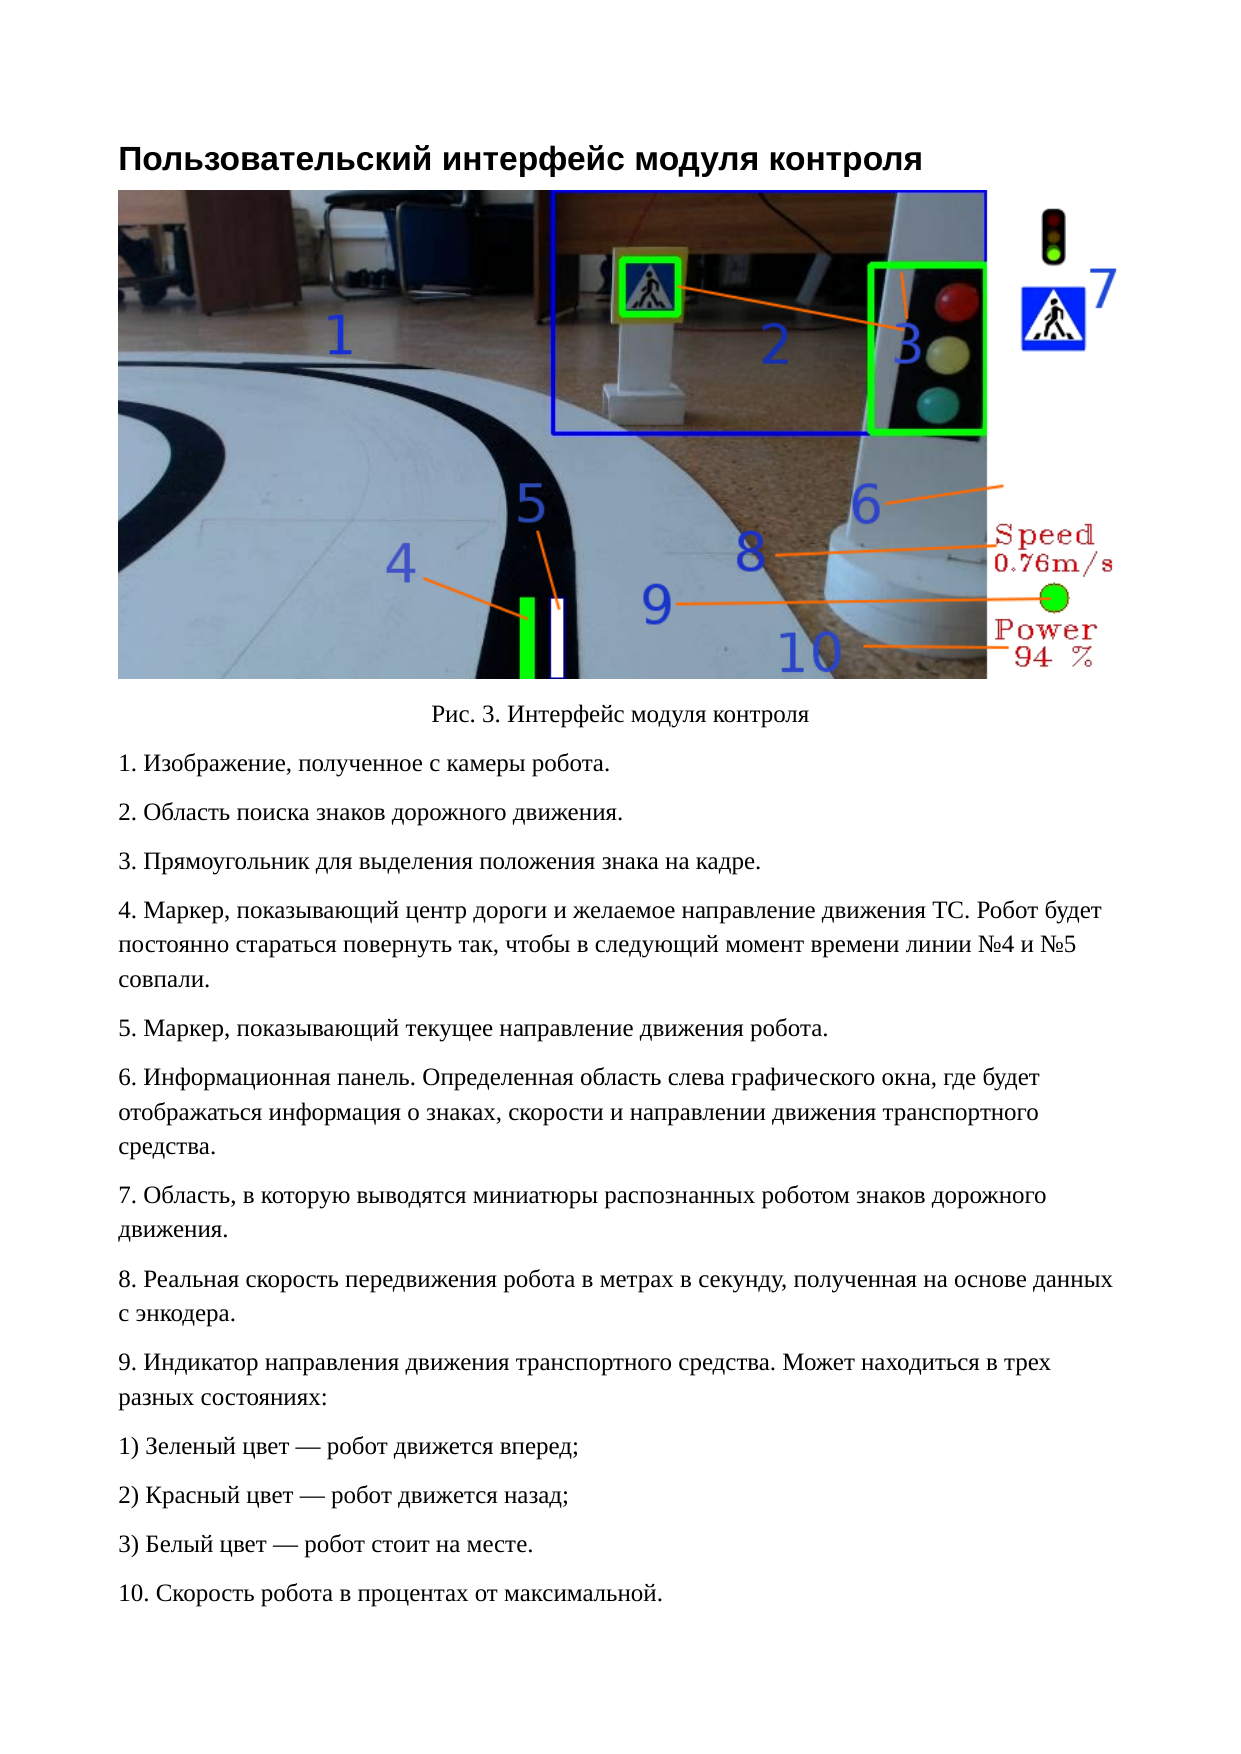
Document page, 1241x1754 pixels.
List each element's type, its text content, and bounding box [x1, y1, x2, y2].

text 2) Красный цвет — робот движется назад; [118, 1480, 1122, 1508]
text 2. Область поиска знаков дорожного движения. [118, 797, 1122, 826]
text Рис. 3. Интерфейс модуля контроля [118, 699, 1122, 727]
text 4. Маркер, показывающий центр дороги и желаемое направление движения ТС. Робот будет постоянно стараться повернуть так, чтобы в следующий момент времени линии №4 и №5 совпали. [118, 895, 1122, 993]
text 10. Скорость робота в процентах от максимальной. [118, 1578, 1122, 1607]
text 6. Информационная панель. Определенная область слева графического окна, где будет отображаться информация о знаках, скорости и направлении движения транспортного средства. [118, 1062, 1122, 1160]
text 5. Маркер, показывающий текущее направление движения робота. [118, 1013, 1122, 1042]
text 3) Белый цвет — робот стоит на месте. [118, 1529, 1122, 1558]
text 1) Зеленый цвет — робот движется вперед; [118, 1431, 1122, 1459]
text 8. Реальная скорость передвижения робота в метрах в секунду, полученная на основе данных с энкодера. [118, 1264, 1122, 1327]
picture [118, 190, 1123, 679]
text 1. Изображение, полученное с камеры робота. [118, 748, 1122, 777]
subtitle Пользовательский интерфейс модуля контроля [118, 139, 1122, 178]
text 9. Индикатор направления движения транспортного средства. Может находиться в трех разных состояниях: [118, 1347, 1122, 1410]
text 3. Прямоугольник для выделения положения знака на кадре. [118, 846, 1122, 875]
text 7. Область, в которую выводятся миниатюры распознанных роботом знаков дорожного движения. [118, 1180, 1122, 1243]
